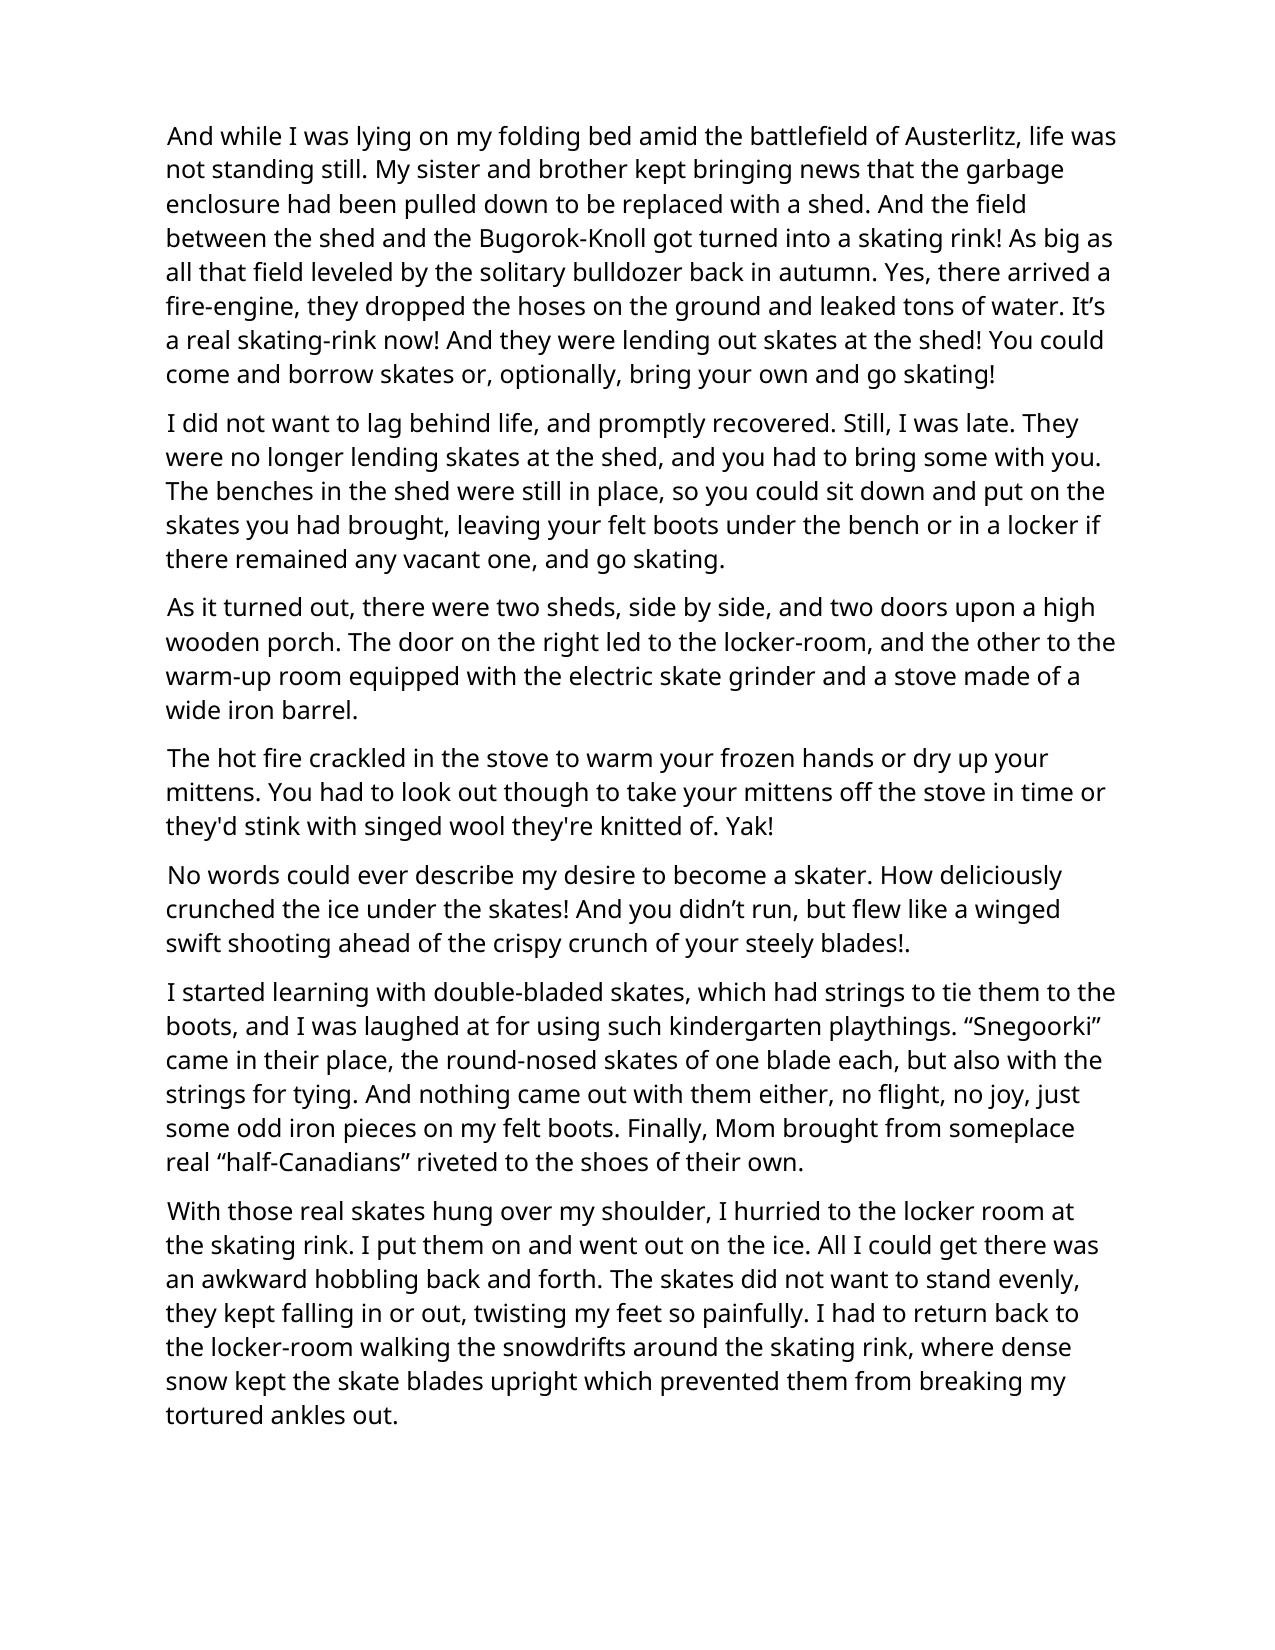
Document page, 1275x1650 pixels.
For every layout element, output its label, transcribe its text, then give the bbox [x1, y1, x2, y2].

text I did not want to lag behind life, and promptly recovered. Still, I was late. They were no longer lending skates at the shed, and you had to bring some with you. The benches in the shed were still in place, so you could sit down and put on the skates you had brought, leaving your felt boots under the bench or in a locker if there remained any vacant one, and go skating. [165, 405, 1118, 576]
text No words could ever describe my desire to become a skater. How deliciously crunched the ice under the skates! And you didn’t run, but flew like a winged swift shooting ahead of the crispy crunch of your steely blades!. [165, 858, 1118, 960]
text The hot fire crackled in the stove to warm your frozen hands or dry up your mittens. You had to look out though to take your mittens off the stove in time or they'd stink with singed wool they're knitted of. Yak! [165, 741, 1118, 843]
text As it turned out, there were two sheds, side by side, and two doors upon a high wooden porch. The door on the right led to the locker-room, and the other to the warm-up room equipped with the electric skate grinder and a stove made of a wide iron barrel. [165, 590, 1118, 726]
text And while I was lying on my folding bed amid the battlefield of Austerlitz, life was not standing still. My sister and brother kept bringing news that the garbage enclosure had been pulled down to be replaced with a shed. And the field between the shed and the Bugorok-Knoll got turned into a skating rink! As big as all that field leveled by the solitary bulldozer back in autumn. Yes, there arrived a fire-engine, they dropped the hoses on the ground and leaked tons of water. It’s a real skating-rink now! And they were lending out skates at the shed! You could come and borrow skates or, optionally, bring your own and go skating! [165, 118, 1118, 391]
text I started learning with double-bladed skates, which had strings to tie them to the boots, and I was laughed at for using such kindergarten playthings. “Snegoorki” came in their place, the round-nosed skates of one blade each, but also with the strings for tying. And nothing came out with them either, no flight, no joy, just some odd iron pieces on my felt boots. Finally, Mom brought from someplace real “half-Canadians” riveted to the shoes of their own. [165, 974, 1118, 1179]
text With those real skates hung over my shoulder, I hurried to the locker room at the skating rink. I put them on and went out on the ice. All I could get there was an awkward hobbling back and forth. The skates did not want to stand evenly, they kept falling in or out, twisting my feet so painfully. I had to return back to the locker-room walking the snowdrifts around the skating rink, where dense snow kept the skate blades upright which prevented them from breaking my tortured ankles out. [165, 1193, 1118, 1432]
